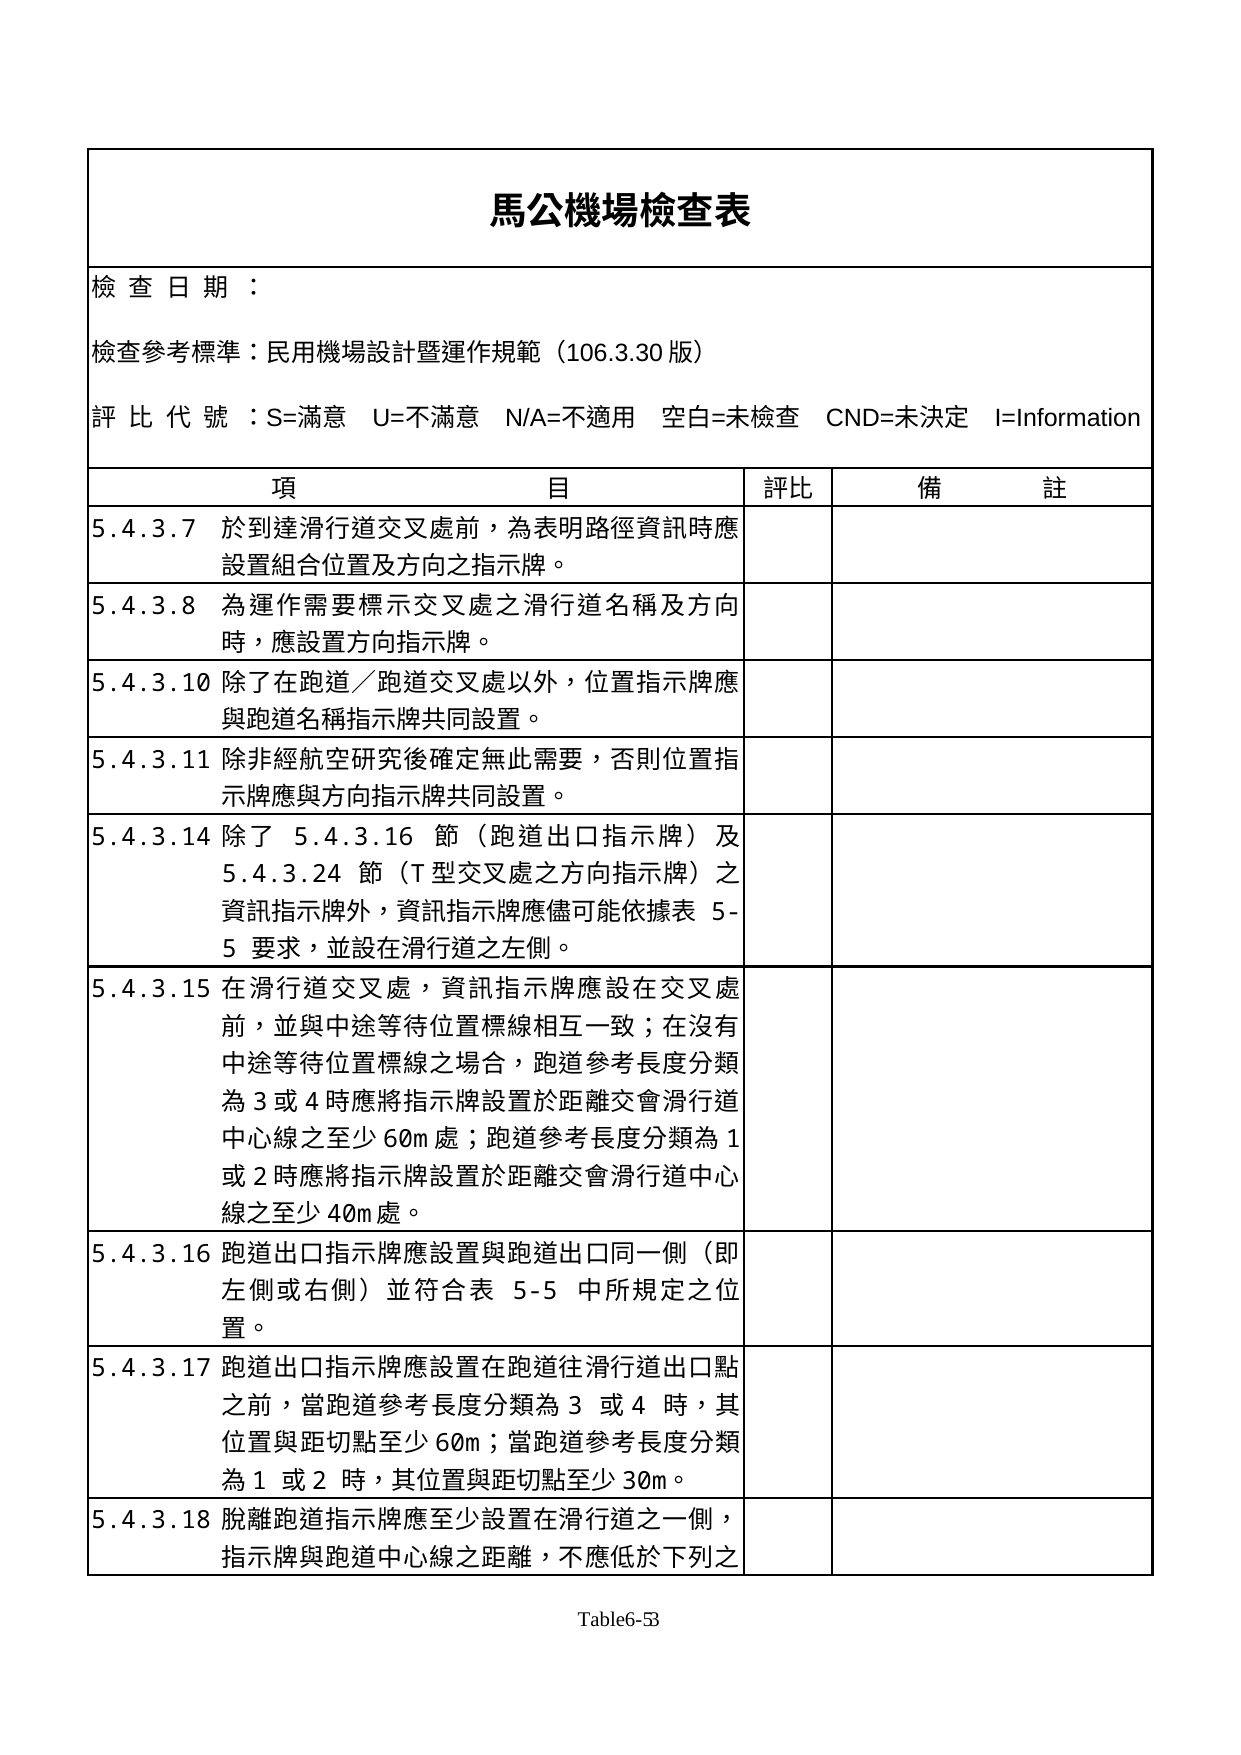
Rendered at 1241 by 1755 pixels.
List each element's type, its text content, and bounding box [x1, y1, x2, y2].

table_cell 除非經航空研究後確定無此需要，否則位置指示牌應與方向指示牌共同設置。 [219, 738, 743, 813]
table_cell 5.4.3.11 [89, 738, 219, 813]
table_cell [833, 738, 1151, 813]
table_cell [833, 584, 1151, 659]
table_cell [745, 968, 831, 1230]
table_cell [745, 507, 831, 582]
table_cell [833, 507, 1151, 582]
table_cell 為運作需要標示交叉處之滑行道名稱及方向時，應設置方向指示牌。 [219, 584, 743, 659]
table_cell 於到達滑行道交叉處前，為表明路徑資訊時應設置組合位置及方向之指示牌。 [219, 507, 743, 582]
table_cell [745, 1499, 831, 1574]
table_cell 除了 5.4.3.16 節（跑道出口指示牌）及5.4.3.24 節（T型交叉處之方向指示牌）之資訊指示牌外，資訊指示牌應儘可能依據表 5-5 要求，並設在滑行道之左側。 [219, 815, 743, 965]
table_cell [833, 968, 1151, 1230]
table_cell 5.4.3.15 [89, 968, 219, 1230]
table_cell [745, 661, 831, 736]
table_cell 評比 [745, 469, 831, 505]
table_cell 跑道出口指示牌應設置在跑道往滑行道出口點之前，當跑道參考長度分類為3 或4 時，其位置與距切點至少60m；當跑道參考長度分類為1 或2 時，其位置與距切點至少30m。 [219, 1347, 743, 1497]
table_cell 在滑行道交叉處，資訊指示牌應設在交叉處前，並與中途等待位置標線相互一致；在沒有中途等待位置標線之場合，跑道參考長度分類為3或4時應將指示牌設置於距離交會滑行道中心線之至少60m處；跑道參考長度分類為1或2時應將指示牌設置於距離交會滑行道中心線之至少40m處。 [219, 968, 743, 1230]
table_header 馬公機場檢查表 [89, 150, 1151, 266]
table_cell [745, 1232, 831, 1344]
table_cell [833, 1232, 1151, 1344]
table_cell 項 目 [219, 469, 743, 505]
table_cell 脫離跑道指示牌應至少設置在滑行道之一側，指示牌與跑道中心線之距離，不應低於下列之 [219, 1499, 743, 1574]
table_cell 5.4.3.17 [89, 1347, 219, 1497]
table_cell [833, 815, 1151, 965]
table_cell 5.4.3.16 [89, 1232, 219, 1344]
table_cell 5.4.3.14 [89, 815, 219, 965]
table_cell 5.4.3.10 [89, 661, 219, 736]
table_cell [833, 661, 1151, 736]
table_cell [745, 738, 831, 813]
table_cell 5.4.3.18 [89, 1499, 219, 1574]
table_cell [833, 1499, 1151, 1574]
table_cell 除了在跑道／跑道交叉處以外，位置指示牌應與跑道名稱指示牌共同設置。 [219, 661, 743, 736]
table_cell [745, 584, 831, 659]
table_cell 備 註 [833, 469, 1151, 505]
table_cell 5.4.3.7 [89, 507, 219, 582]
table_cell [89, 469, 219, 505]
table_cell 5.4.3.8 [89, 584, 219, 659]
table_cell 檢 查 日 期 ： 檢查參考標準：民用機場設計暨運作規範（106.3.30版） 評 比 代 號 ：S=滿意 U=不滿意 N/A=不適用 空白=未檢查 CND=未決定 I=Information [89, 268, 1151, 467]
table_cell [745, 1347, 831, 1497]
table_cell 跑道出口指示牌應設置與跑道出口同一側（即左側或右側）並符合表 5-5 中所規定之位置。 [219, 1232, 743, 1344]
table_cell [833, 1347, 1151, 1497]
table_cell [745, 815, 831, 965]
